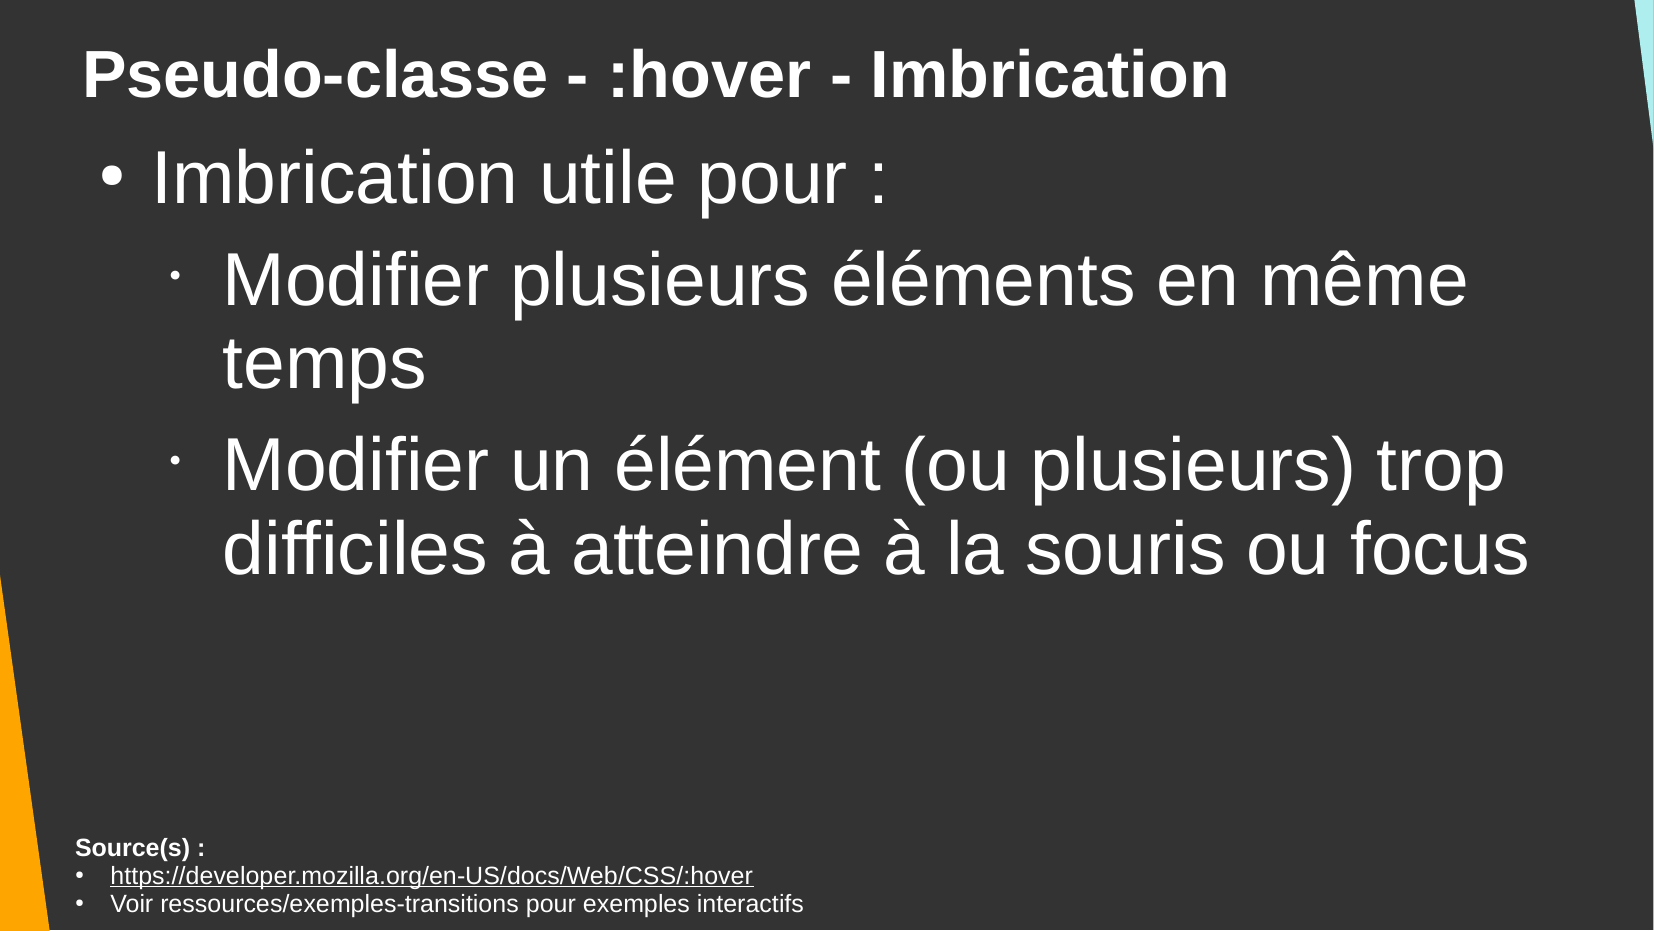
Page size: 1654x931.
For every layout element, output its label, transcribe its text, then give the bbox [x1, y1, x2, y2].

text_box [0, 575, 50, 931]
text_box Source(s) : https://developer.mozilla.org/en-US/docs/Web/CSS/:hover Voir ressources/exemples-transitions pour exemples interactifs [60, 826, 1546, 926]
title Pseudo-classe - :hover - Imbrication [82, 37, 1571, 114]
list Imbrication utile pour : Modifier plusieurs éléments en même temps Modifier un élément (ou plusieurs) trop difficiles à atteindre à la souris ou focus [80, 135, 1620, 626]
text_box [1634, 0, 1654, 153]
